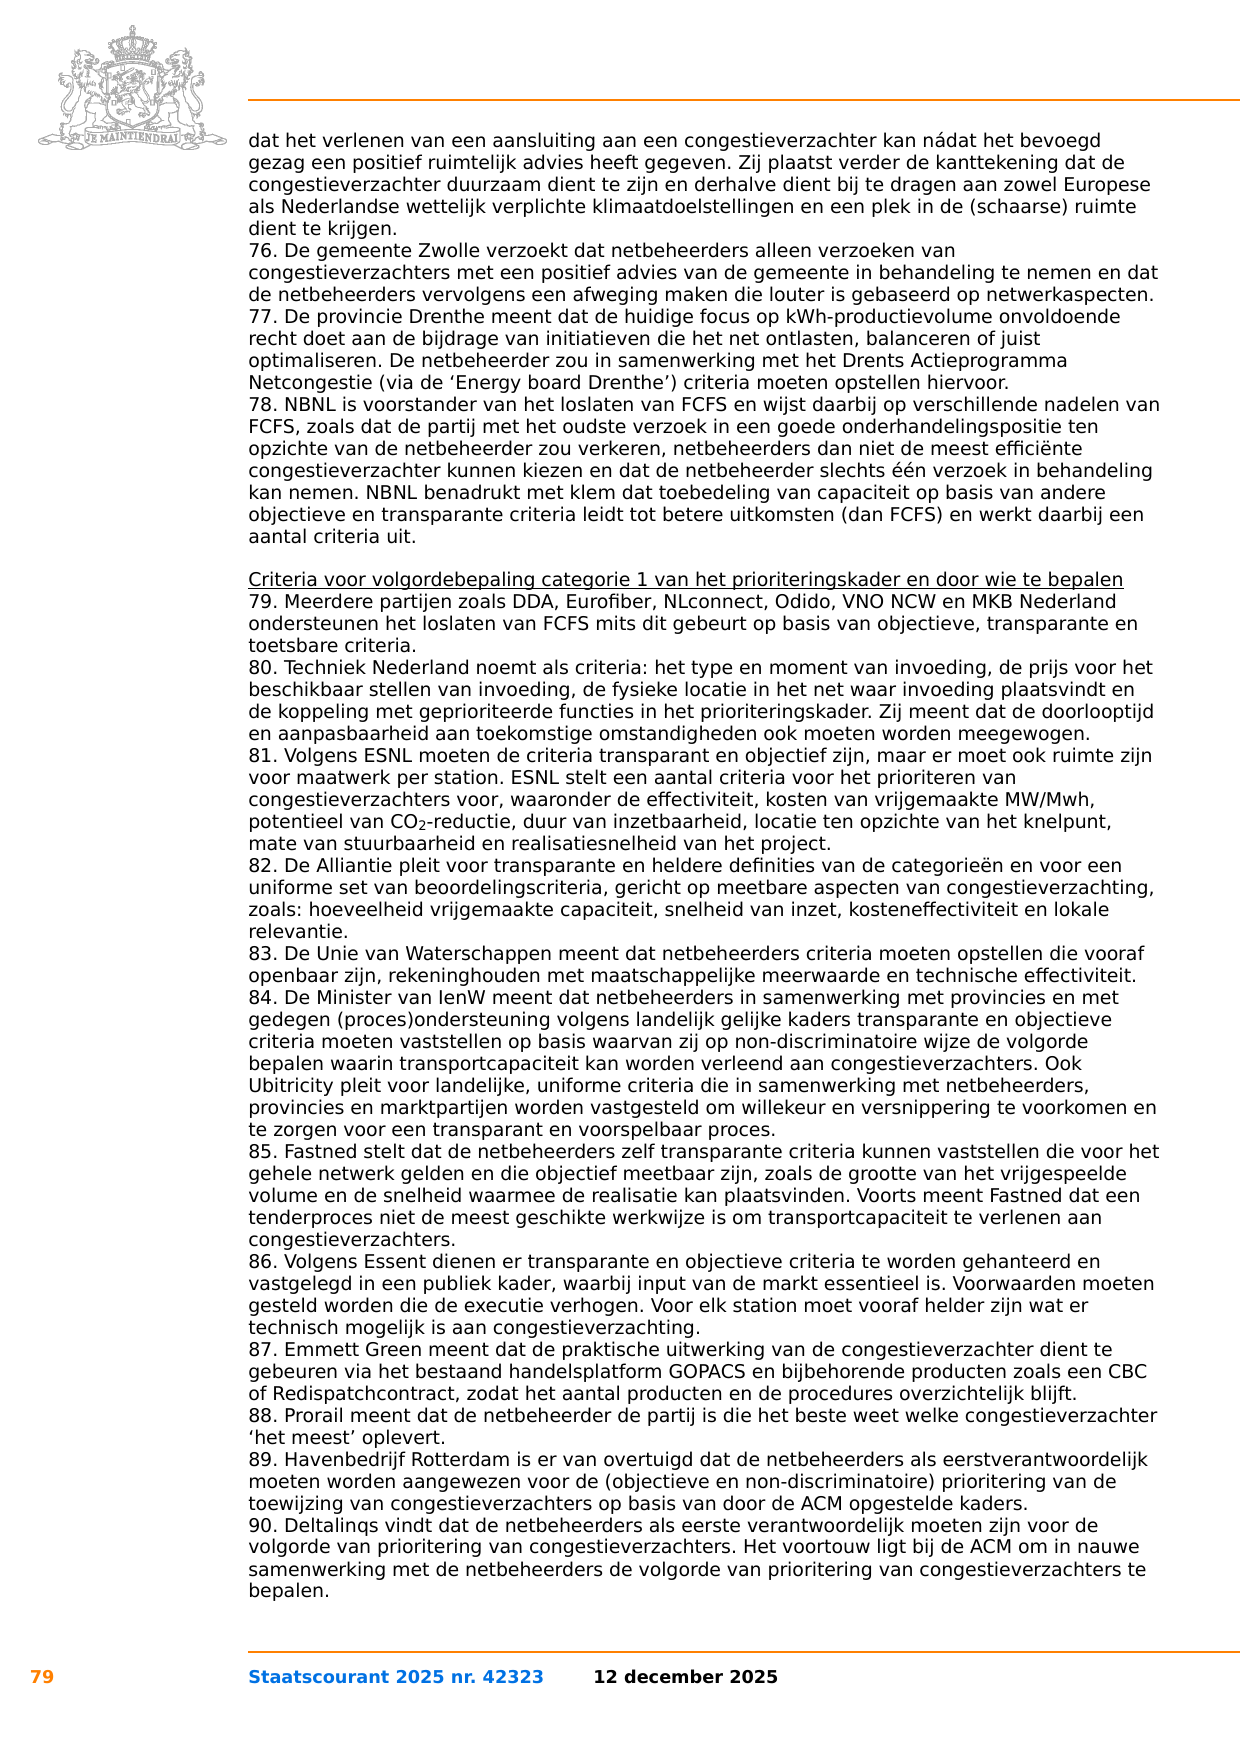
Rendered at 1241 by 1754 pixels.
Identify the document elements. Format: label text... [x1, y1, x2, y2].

text 84. De Minister van IenW meent dat netbeheerders in samenwerking met provincies en met gedegen (proces)ondersteuning volgens landelijk gelijke kaders transparante en objectieve criteria moeten vaststellen op basis waarvan zij op non-discriminatoire wijze de volgorde bepalen waarin transportcapaciteit kan worden verleend aan congestieverzachters. Ook Ubitricity pleit voor landelijke, uniforme criteria die in samenwerking met netbeheerders, provincies en marktpartijen worden vastgesteld om willekeur en versnippering te voorkomen en te zorgen voor een transparant en voorspelbaar proces. [248, 987, 1163, 1141]
text 80. Techniek Nederland noemt als criteria: het type en moment van invoeding, de prijs voor het beschikbaar stellen van invoeding, de fysieke locatie in het net waar invoeding plaatsvindt en de koppeling met geprioriteerde functies in het prioriteringskader. Zij meent dat de doorlooptijd en aanpasbaarheid aan toekomstige omstandigheden ook moeten worden meegewogen. [248, 657, 1163, 745]
text 90. Deltalinqs vindt dat de netbeheerders als eerste verantwoordelijk moeten zijn voor de volgorde van prioritering van congestieverzachters. Het voortouw ligt bij de ACM om in nauwe samenwerking met de netbeheerders de volgorde van prioritering van congestieverzachters te bepalen. [248, 1514, 1163, 1602]
text 88. Prorail meent dat de netbeheerder de partij is die het beste weet welke congestieverzachter ‘het meest’ oplevert. [248, 1404, 1163, 1448]
text 82. De Alliantie pleit voor transparante en heldere definities van de categorieën en voor een uniforme set van beoordelingscriteria, gericht op meetbare aspecten van congestieverzachting, zoals: hoeveelheid vrijgemaakte capaciteit, snelheid van inzet, kosteneffectiviteit en lokale relevantie. [248, 855, 1163, 943]
text 83. De Unie van Waterschappen meent dat netbeheerders criteria moeten opstellen die vooraf openbaar zijn, rekeninghouden met maatschappelijke meerwaarde en technische effectiviteit. [248, 943, 1163, 987]
text 85. Fastned stelt dat de netbeheerders zelf transparante criteria kunnen vaststellen die voor het gehele netwerk gelden en die objectief meetbaar zijn, zoals de grootte van het vrijgespeelde volume en de snelheid waarmee de realisatie kan plaatsvinden. Voorts meent Fastned dat een tenderproces niet de meest geschikte werkwijze is om transportcapaciteit te verlenen aan congestieverzachters. [248, 1141, 1163, 1251]
text 86. Volgens Essent dienen er transparante en objectieve criteria te worden gehanteerd en vastgelegd in een publiek kader, waarbij input van de markt essentieel is. Voorwaarden moeten gesteld worden die de executie verhogen. Voor elk station moet vooraf helder zijn wat er technisch mogelijk is aan congestieverzachting. [248, 1251, 1163, 1339]
text 77. De provincie Drenthe meent dat de huidige focus op kWh-productievolume onvoldoende recht doet aan de bijdrage van initiatieven die het net ontlasten, balanceren of juist optimaliseren. De netbeheerder zou in samenwerking met het Drents Actieprogramma Netcongestie (via de ‘Energy board Drenthe’) criteria moeten opstellen hiervoor. [248, 306, 1163, 394]
text 76. De gemeente Zwolle verzoekt dat netbeheerders alleen verzoeken van congestieverzachters met een positief advies van de gemeente in behandeling te nemen en dat de netbeheerders vervolgens een afweging maken die louter is gebaseerd op netwerkaspecten. [248, 240, 1163, 306]
text dat het verlenen van een aansluiting aan een congestieverzachter kan nádat het bevoegd gezag een positief ruimtelijk advies heeft gegeven. Zij plaatst verder de kanttekening dat de congestieverzachter duurzaam dient te zijn en derhalve dient bij te dragen aan zowel Europese als Nederlandse wettelijk verplichte klimaatdoelstellingen en een plek in de (schaarse) ruimte dient te krijgen. [248, 130, 1163, 240]
text 78. NBNL is voorstander van het loslaten van FCFS en wijst daarbij op verschillende nadelen van FCFS, zoals dat de partij met het oudste verzoek in een goede onderhandelingspositie ten opzichte van de netbeheerder zou verkeren, netbeheerders dan niet de meest efficiënte congestieverzachter kunnen kiezen en dat de netbeheerder slechts één verzoek in behandeling kan nemen. NBNL benadrukt met klem dat toebedeling van capaciteit op basis van andere objectieve en transparante criteria leidt tot betere uitkomsten (dan FCFS) en werkt daarbij een aantal criteria uit. [248, 394, 1163, 547]
picture [38, 25, 227, 150]
text 87. Emmett Green meent dat de praktische uitwerking van de congestieverzachter dient te gebeuren via het bestaand handelsplatform GOPACS en bijbehorende producten zoals een CBC of Redispatchcontract, zodat het aantal producten en de procedures overzichtelijk blijft. [248, 1339, 1163, 1404]
subtitle Criteria voor volgordebepaling categorie 1 van het prioriteringskader en door wie te bepalen [248, 569, 1163, 591]
text 81. Volgens ESNL moeten de criteria transparant en objectief zijn, maar er moet ook ruimte zijn voor maatwerk per station. ESNL stelt een aantal criteria voor het prioriteren van congestieverzachters voor, waaronder de effectiviteit, kosten van vrijgemaakte MW/Mwh, potentieel van CO2-reductie, duur van inzetbaarheid, locatie ten opzichte van het knelpunt, mate van stuurbaarheid en realisatiesnelheid van het project. [248, 745, 1163, 855]
text 79. Meerdere partijen zoals DDA, Eurofiber, NLconnect, Odido, VNO NCW en MKB Nederland ondersteunen het loslaten van FCFS mits dit gebeurt op basis van objectieve, transparante en toetsbare criteria. [248, 591, 1163, 657]
text 89. Havenbedrijf Rotterdam is er van overtuigd dat de netbeheerders als eerstverantwoordelijk moeten worden aangewezen voor de (objectieve en non-discriminatoire) prioritering van de toewijzing van congestieverzachters op basis van door de ACM opgestelde kaders. [248, 1448, 1163, 1514]
